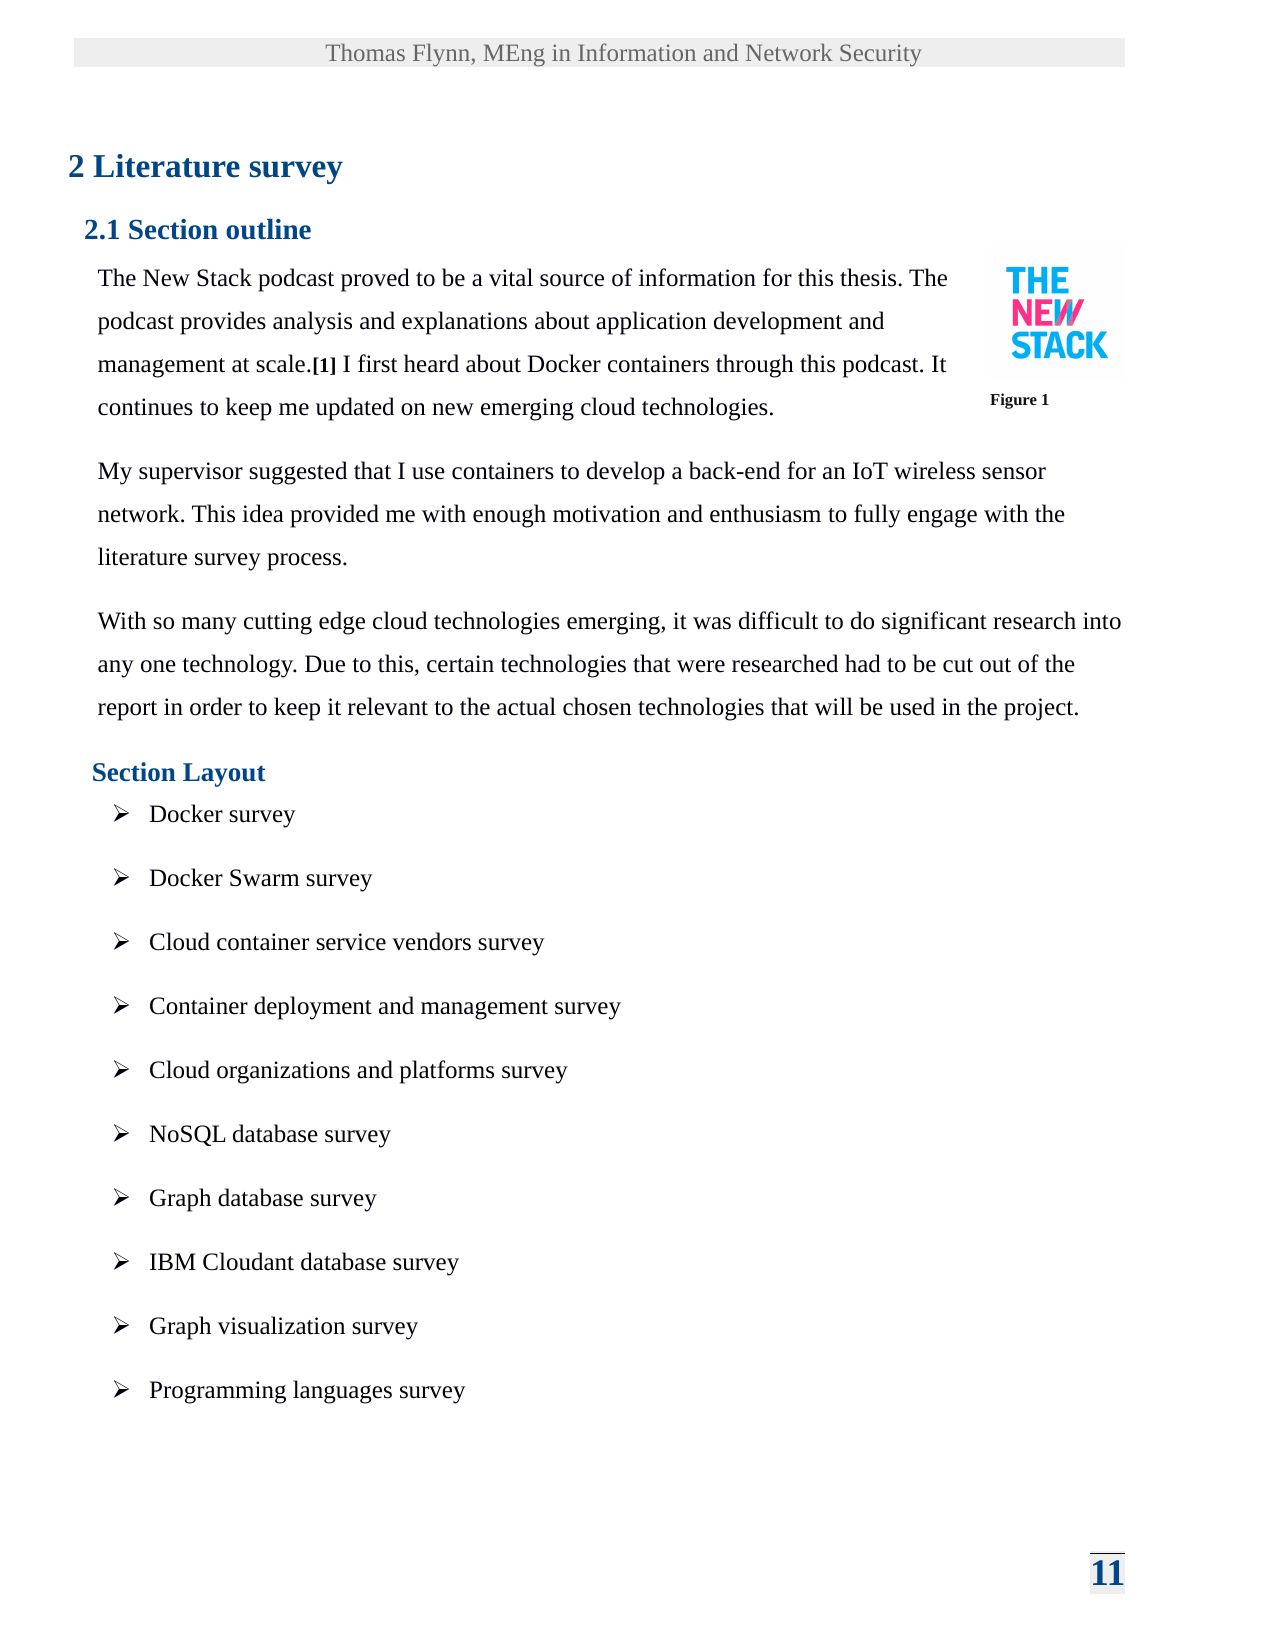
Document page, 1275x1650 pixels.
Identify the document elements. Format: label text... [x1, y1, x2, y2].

list Programming languages survey [111, 1375, 1125, 1404]
list Container deployment and management survey [111, 991, 1125, 1020]
text Figure 1 [990, 381, 1138, 409]
list IBM Cloudant database survey [111, 1247, 1125, 1276]
list Cloud organizations and platforms survey [111, 1055, 1125, 1084]
picture [989, 244, 1126, 381]
subtitle Section Layout [92, 756, 1125, 788]
list NoSQL database survey [111, 1119, 1125, 1148]
text My supervisor suggested that I use containers to develop a back-end for an IoT wireless sensor network. This idea provided me with enough motivation and enthusiasm to fully engage with the literature survey process. [97, 456, 1125, 571]
subtitle 2.1 Section outline [81, 212, 1138, 409]
list Docker Swarm survey [111, 863, 1125, 892]
list Graph database survey [111, 1183, 1125, 1212]
list Docker survey [111, 799, 1125, 828]
text The New Stack podcast proved to be a vital source of information for this thesis. The podcast provides analysis and explanations about application development and management at scale.[1] I first heard about Docker containers through this podcast. It continues to keep me updated on new emerging cloud technologies. [97, 263, 1125, 421]
list Graph visualization survey [111, 1311, 1125, 1340]
list Cloud container service vendors survey [111, 927, 1125, 956]
text With so many cutting edge cloud technologies emerging, it was difficult to do significant research into any one technology. Due to this, certain technologies that were researched had to be cut out of the report in order to keep it relevant to the actual chosen technologies that will be used in the project. [97, 606, 1125, 721]
subtitle 2 Literature survey [68, 146, 1125, 184]
